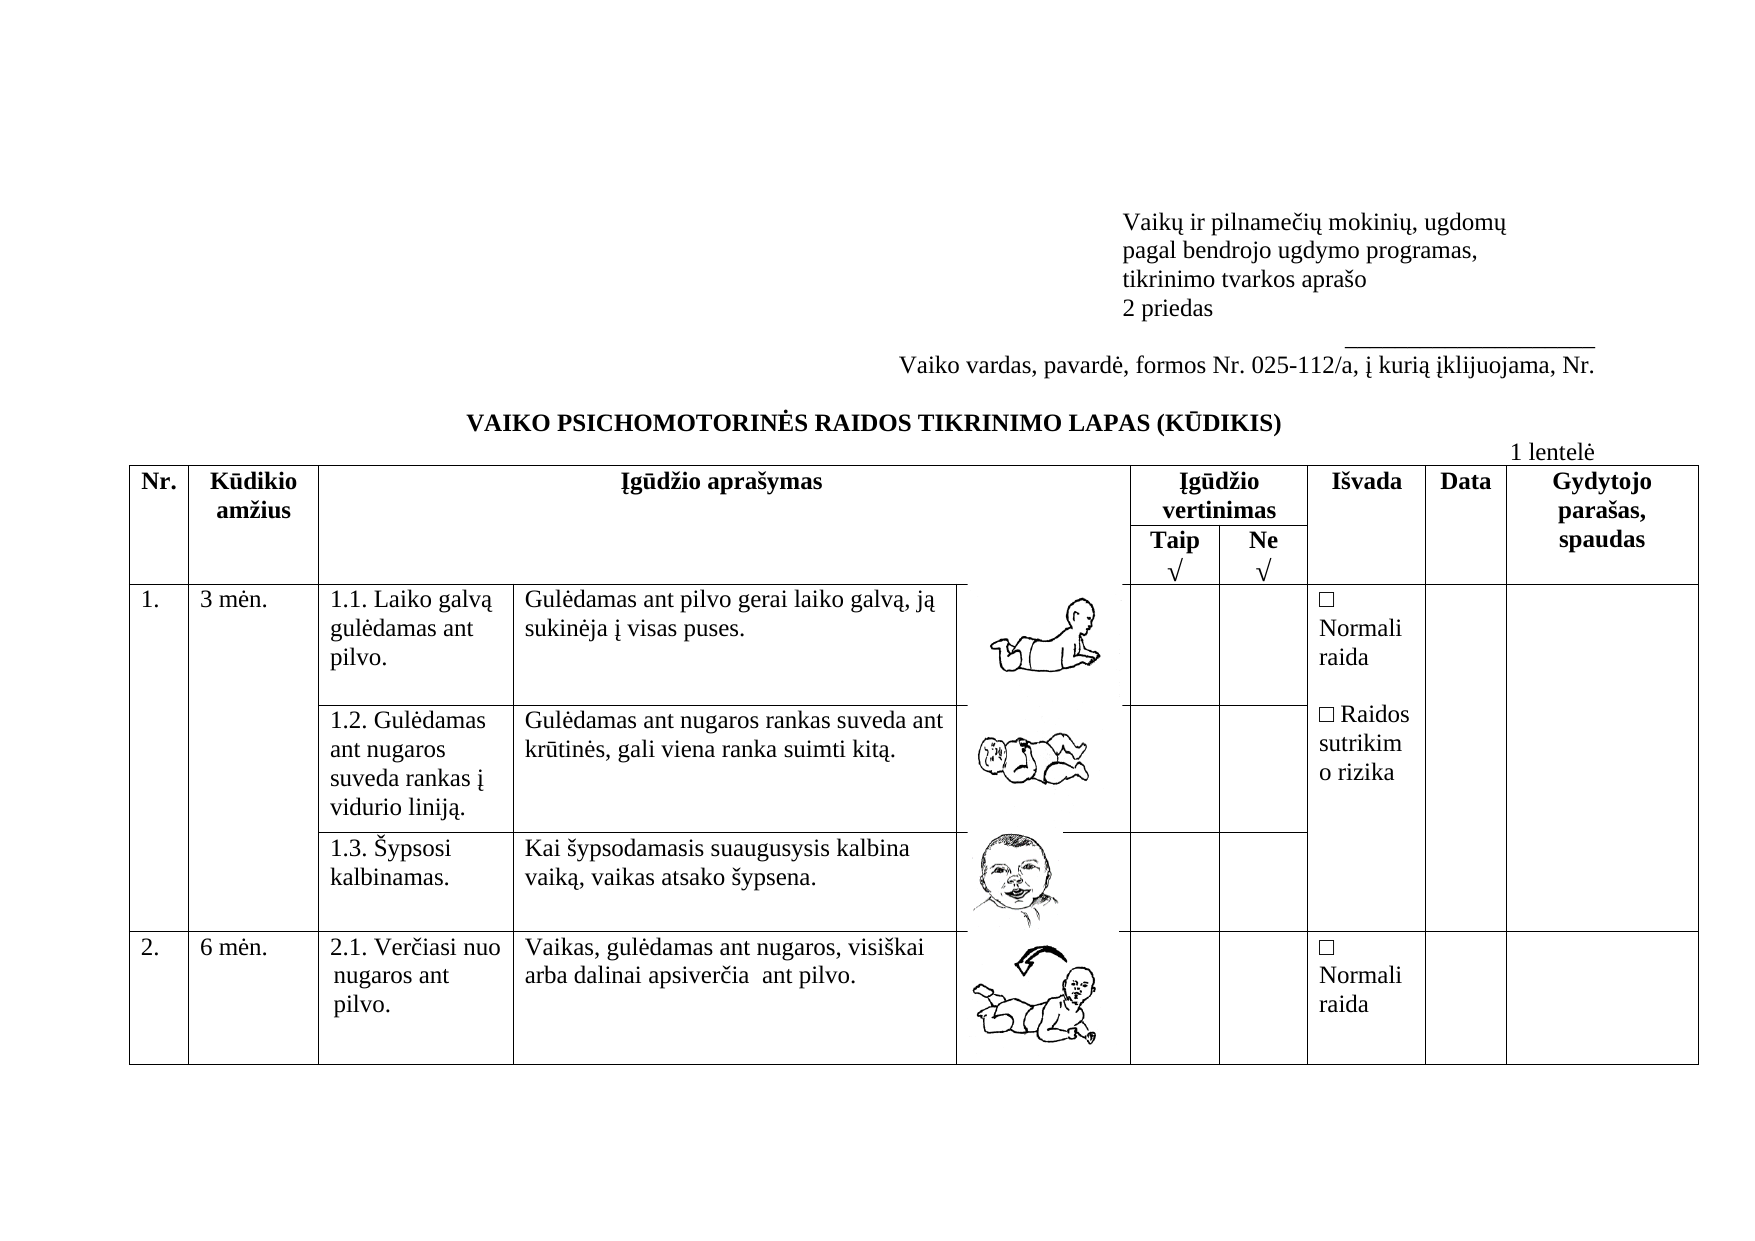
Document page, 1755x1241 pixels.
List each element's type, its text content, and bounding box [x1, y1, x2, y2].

table_cell [1220, 833, 1307, 931]
table_cell Gulėdamas ant nugaros rankas suveda ant krūtinės, gali viena ranka suimti kitą. [514, 706, 956, 832]
table_cell Taip √ [1131, 526, 1219, 583]
table_header Kūdikio amžius [189, 466, 318, 583]
table_cell [1507, 585, 1698, 931]
table_cell [957, 706, 967, 832]
table_cell [1123, 585, 1130, 704]
table_cell [1131, 833, 1219, 931]
table_cell 2.1. Verčiasi nuo nugaros ant pilvo. [319, 932, 513, 1064]
table_cell 1.1. Laiko galvą gulėdamas ant pilvo. [319, 585, 513, 704]
table_cell [1220, 932, 1307, 1064]
text VAIKO PSICHOMOTORINĖS RAIDOS TIKRINIMO LAPAS (KŪDIKIS) [118, 408, 1636, 437]
text tikrinimo tvarkos aprašo [1122, 264, 1595, 293]
table_cell [1063, 833, 1130, 931]
table_cell Ne √ [1220, 526, 1307, 583]
table_cell [1507, 932, 1698, 1064]
text 2 priedas [1122, 293, 1636, 322]
table_cell [1426, 585, 1506, 931]
table_header Įgūdžio vertinimas [1131, 466, 1307, 524]
table_cell [1131, 706, 1219, 832]
text Vaiko vardas, pavardė, formos Nr. 025-112/a, į kurią įklijuojama, Nr. [118, 350, 1595, 408]
table_cell 2. [130, 932, 188, 1064]
table_cell Gulėdamas ant pilvo gerai laiko galvą, ją sukinėja į visas puses. [514, 585, 956, 704]
table_cell 3 mėn. [189, 585, 318, 931]
table_cell [1119, 932, 1130, 1064]
table_header Įgūdžio aprašymas [319, 466, 1130, 583]
table_cell Kai šypsodamasis suaugusysis kalbina vaiką, vaikas atsako šypsena. [514, 833, 956, 931]
table_header Data [1426, 466, 1506, 583]
table_cell 1.3. Šypsosi kalbinamas. [319, 833, 513, 931]
table_cell 1.2. Gulėdamas ant nugaros suveda rankas į vidurio liniją. [319, 706, 513, 832]
table_cell 1. [130, 585, 188, 931]
table_cell [1426, 932, 1506, 1064]
table_cell 6 mėn. [189, 932, 318, 1064]
table_header Gydytojo parašas, spaudas [1507, 466, 1698, 583]
table_cell [957, 585, 967, 704]
table_cell [1131, 585, 1219, 704]
text pagal bendrojo ugdymo programas, [1122, 235, 1636, 264]
table_cell □ Normali raida [1308, 932, 1425, 1064]
table_header Nr. [130, 466, 188, 583]
text Vaikų ir pilnamečių mokinių, ugdomų [1122, 207, 1636, 235]
table_cell [1123, 706, 1130, 832]
table_header Išvada [1308, 466, 1425, 583]
table_cell [1131, 932, 1219, 1064]
text ____________________ [118, 322, 1595, 350]
table_cell [957, 932, 967, 1064]
table_cell [957, 833, 967, 931]
table_cell Vaikas, gulėdamas ant nugaros, visiškai arba dalinai apsiverčia ant pilvo. [514, 932, 956, 1064]
text 1 lentelė [118, 437, 1595, 465]
table_cell [1220, 706, 1307, 832]
table_cell □ Normali raida □ Raidos sutrikimo rizika [1308, 585, 1425, 931]
table_cell [1220, 585, 1307, 704]
